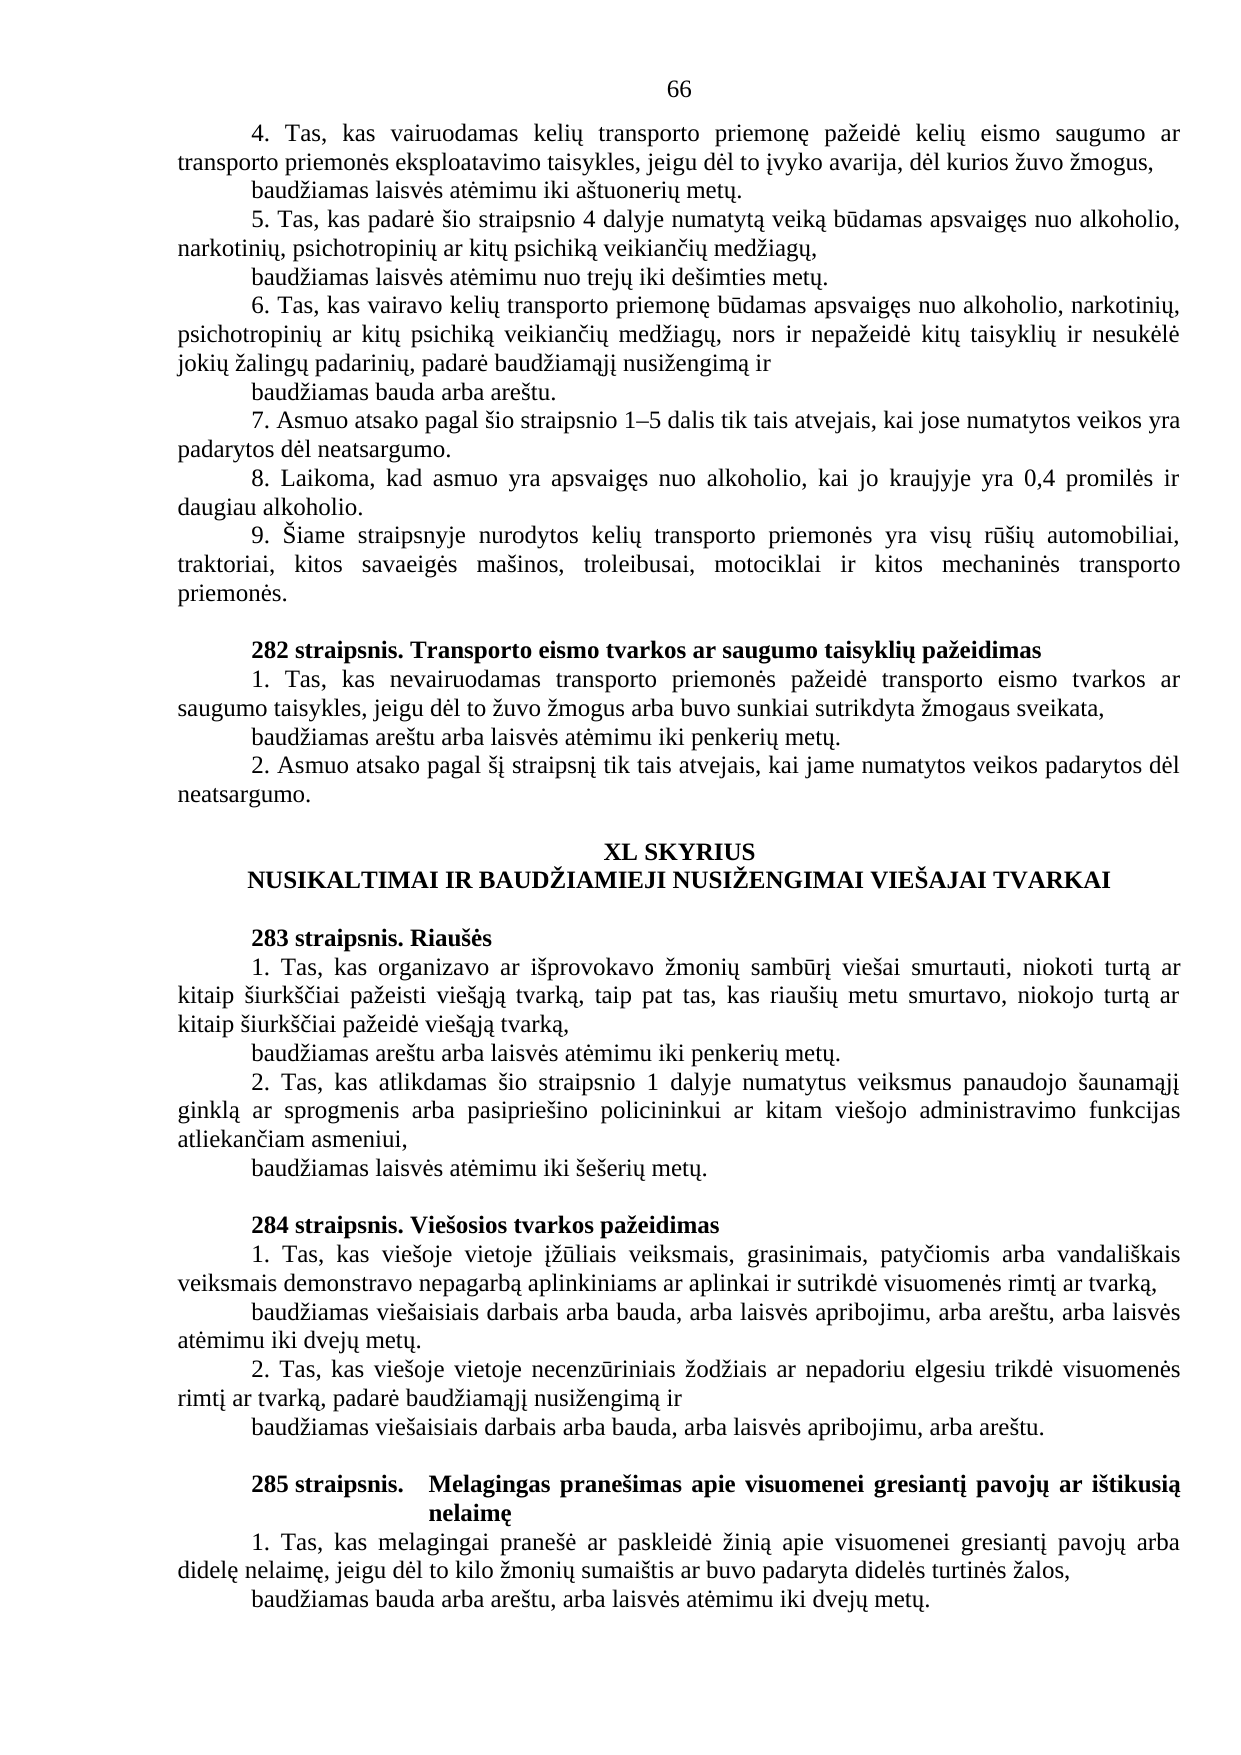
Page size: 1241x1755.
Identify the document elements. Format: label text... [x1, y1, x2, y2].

text 2. Tas, kas viešoje vietoje necenzūriniais žodžiais ar nepadoriu elgesiu trikdė visuomenės rimtį ar tvarką, padarė baudžiamąjį nusižengimą ir [177, 1354, 1181, 1412]
text baudžiamas bauda arba areštu. [177, 377, 1181, 406]
text baudžiamas laisvės atėmimu iki šešerių metų. [177, 1153, 1181, 1182]
text XL SKYRIUS [177, 837, 1181, 866]
text 283 straipsnis. Riaušės [177, 923, 1181, 952]
text 6. Tas, kas vairavo kelių transporto priemonę būdamas apsvaigęs nuo alkoholio, narkotinių, psichotropinių ar kitų psichiką veikiančių medžiagų, nors ir nepažeidė kitų taisyklių ir nesukėlė jokių žalingų padarinių, padarė baudžiamąjį nusižengimą ir [177, 291, 1181, 377]
text 7. Asmuo atsako pagal šio straipsnio 1–5 dalis tik tais atvejais, kai jose numatytos veikos yra padarytos dėl neatsargumo. [177, 406, 1181, 463]
text 282 straipsnis. Transporto eismo tvarkos ar saugumo taisyklių pažeidimas [177, 636, 1181, 664]
text NUSIKALTIMAI IR BAUDŽIAMIEJI NUSIŽENGIMAI VIEŠAJAI TVARKAI [177, 866, 1181, 894]
text 1. Tas, kas nevairuodamas transporto priemonės pažeidė transporto eismo tvarkos ar saugumo taisykles, jeigu dėl to žuvo žmogus arba buvo sunkiai sutrikdyta žmogaus sveikata, [177, 664, 1181, 722]
text 9. Šiame straipsnyje nurodytos kelių transporto priemonės yra visų rūšių automobiliai, traktoriai, kitos savaeigės mašinos, troleibusai, motociklai ir kitos mechaninės transporto priemonės. [177, 521, 1181, 607]
text baudžiamas laisvės atėmimu nuo trejų iki dešimties metų. [177, 262, 1181, 291]
text 2. Tas, kas atlikdamas šio straipsnio 1 dalyje numatytus veiksmus panaudojo šaunamąjį ginklą ar sprogmenis arba pasipriešino policininkui ar kitam viešojo administravimo funkcijas atliekančiam asmeniui, [177, 1067, 1181, 1153]
text baudžiamas bauda arba areštu, arba laisvės atėmimu iki dvejų metų. [177, 1584, 1181, 1613]
text baudžiamas laisvės atėmimu iki aštuonerių metų. [177, 176, 1181, 204]
text baudžiamas viešaisiais darbais arba bauda, arba laisvės apribojimu, arba areštu, arba laisvės atėmimu iki dvejų metų. [177, 1297, 1181, 1354]
text 2. Asmuo atsako pagal šį straipsnį tik tais atvejais, kai jame numatytos veikos padarytos dėl neatsargumo. [177, 751, 1181, 808]
text 5. Tas, kas padarė šio straipsnio 4 dalyje numatytą veiką būdamas apsvaigęs nuo alkoholio, narkotinių, psichotropinių ar kitų psichiką veikiančių medžiagų, [177, 204, 1181, 262]
text 1. Tas, kas melagingai pranešė ar paskleidė žinią apie visuomenei gresiantį pavojų arba didelę nelaimę, jeigu dėl to kilo žmonių sumaištis ar buvo padaryta didelės turtinės žalos, [177, 1527, 1181, 1584]
text 285 straipsnis. Melagingas pranešimas apie visuomenei gresiantį pavojų ar ištikusią nelaimę [251, 1469, 1181, 1527]
text 4. Tas, kas vairuodamas kelių transporto priemonę pažeidė kelių eismo saugumo ar transporto priemonės eksploatavimo taisykles, jeigu dėl to įvyko avarija, dėl kurios žuvo žmogus, [177, 118, 1181, 176]
text 1. Tas, kas organizavo ar išprovokavo žmonių sambūrį viešai smurtauti, niokoti turtą ar kitaip šiurkščiai pažeisti viešąją tvarką, taip pat tas, kas riaušių metu smurtavo, niokojo turtą ar kitaip šiurkščiai pažeidė viešąją tvarką, [177, 952, 1181, 1038]
text baudžiamas areštu arba laisvės atėmimu iki penkerių metų. [177, 722, 1181, 751]
text 1. Tas, kas viešoje vietoje įžūliais veiksmais, grasinimais, patyčiomis arba vandališkais veiksmais demonstravo nepagarbą aplinkiniams ar aplinkai ir sutrikdė visuomenės rimtį ar tvarką, [177, 1239, 1181, 1297]
text baudžiamas viešaisiais darbais arba bauda, arba laisvės apribojimu, arba areštu. [177, 1412, 1181, 1441]
text 284 straipsnis. Viešosios tvarkos pažeidimas [177, 1211, 1181, 1239]
text 8. Laikoma, kad asmuo yra apsvaigęs nuo alkoholio, kai jo kraujyje yra 0,4 promilės ir daugiau alkoholio. [177, 463, 1181, 521]
text baudžiamas areštu arba laisvės atėmimu iki penkerių metų. [177, 1038, 1181, 1067]
